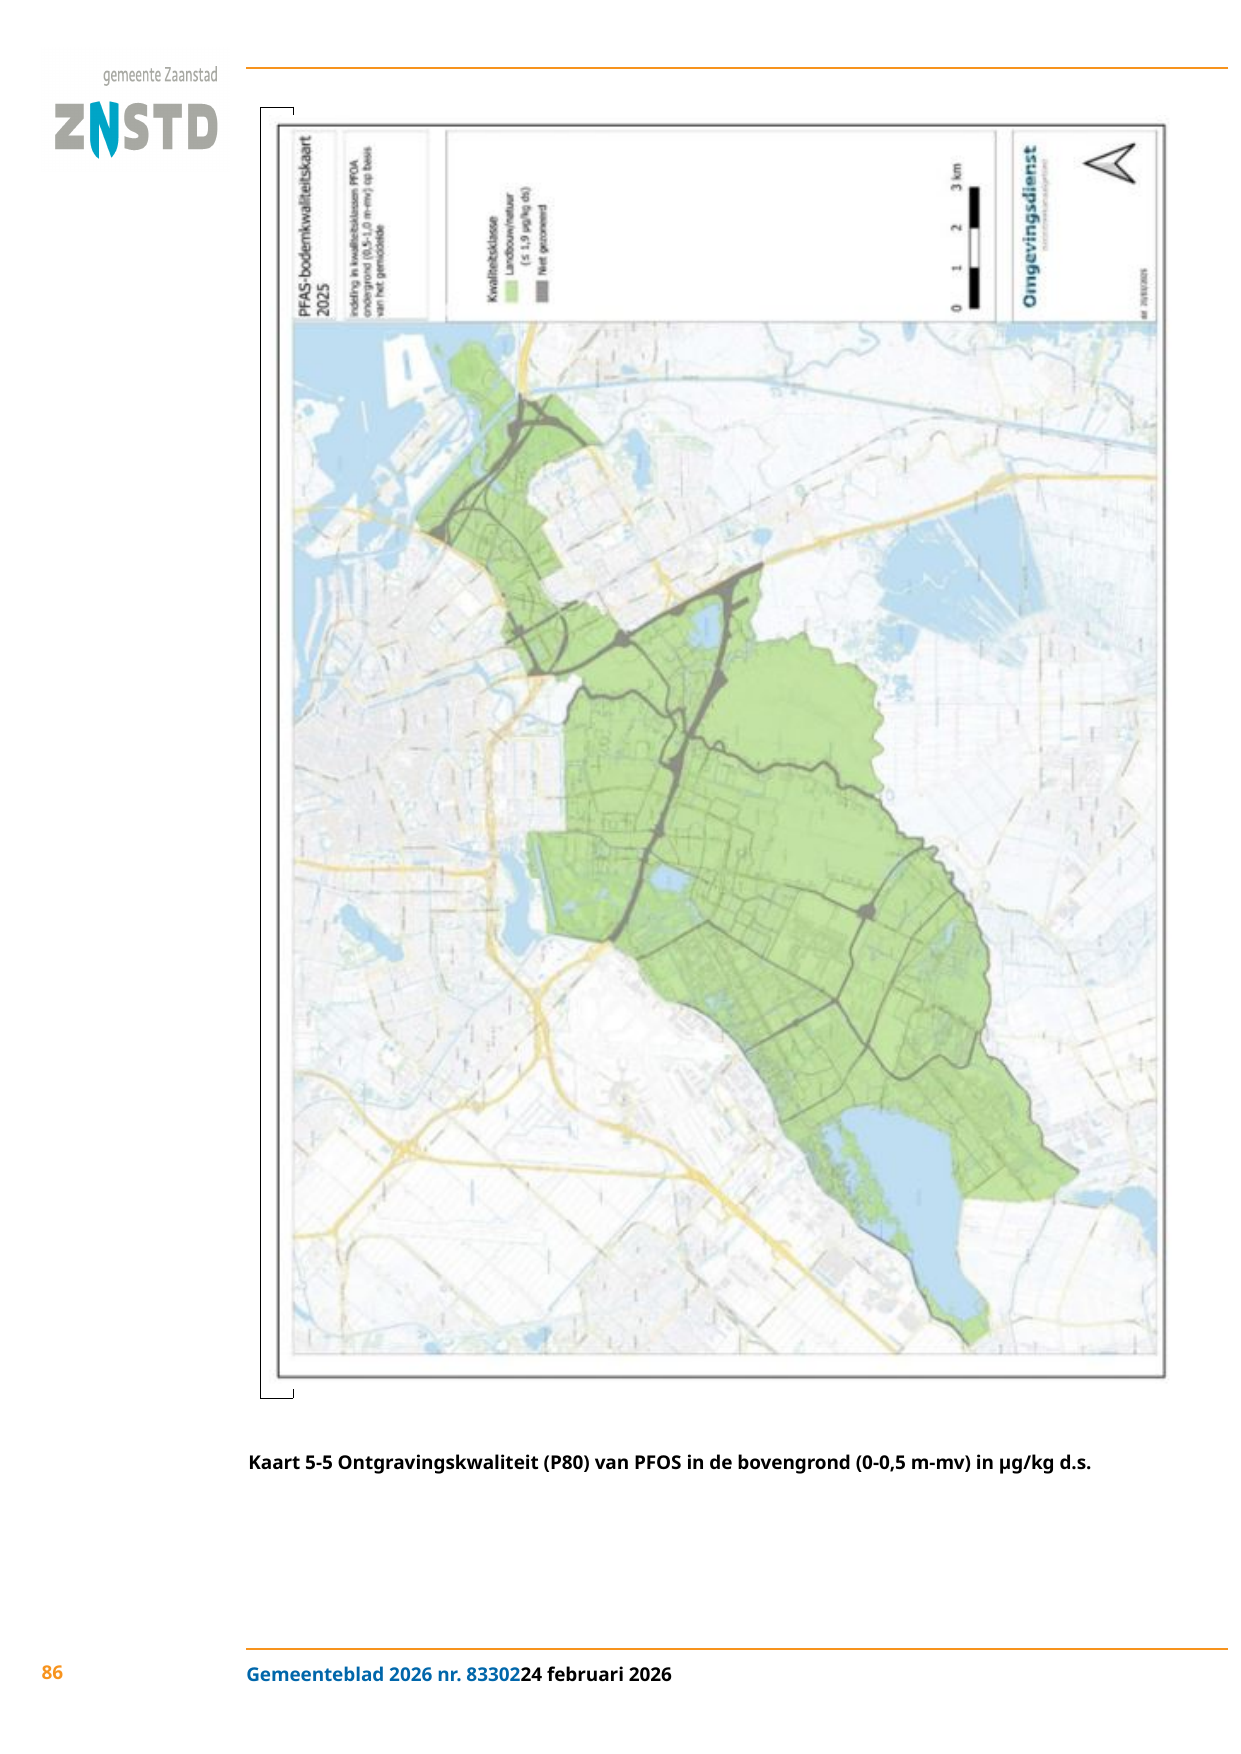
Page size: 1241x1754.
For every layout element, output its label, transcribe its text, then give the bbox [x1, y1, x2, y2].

picture [268, 115, 1173, 1389]
text Kaart 5-5 Ontgravingskwaliteit (P80) van PFOS in de bovengrond (0-0,5 m-mv) in µg/kg d.s. [248, 1449, 1152, 1475]
picture [41, 47, 231, 172]
